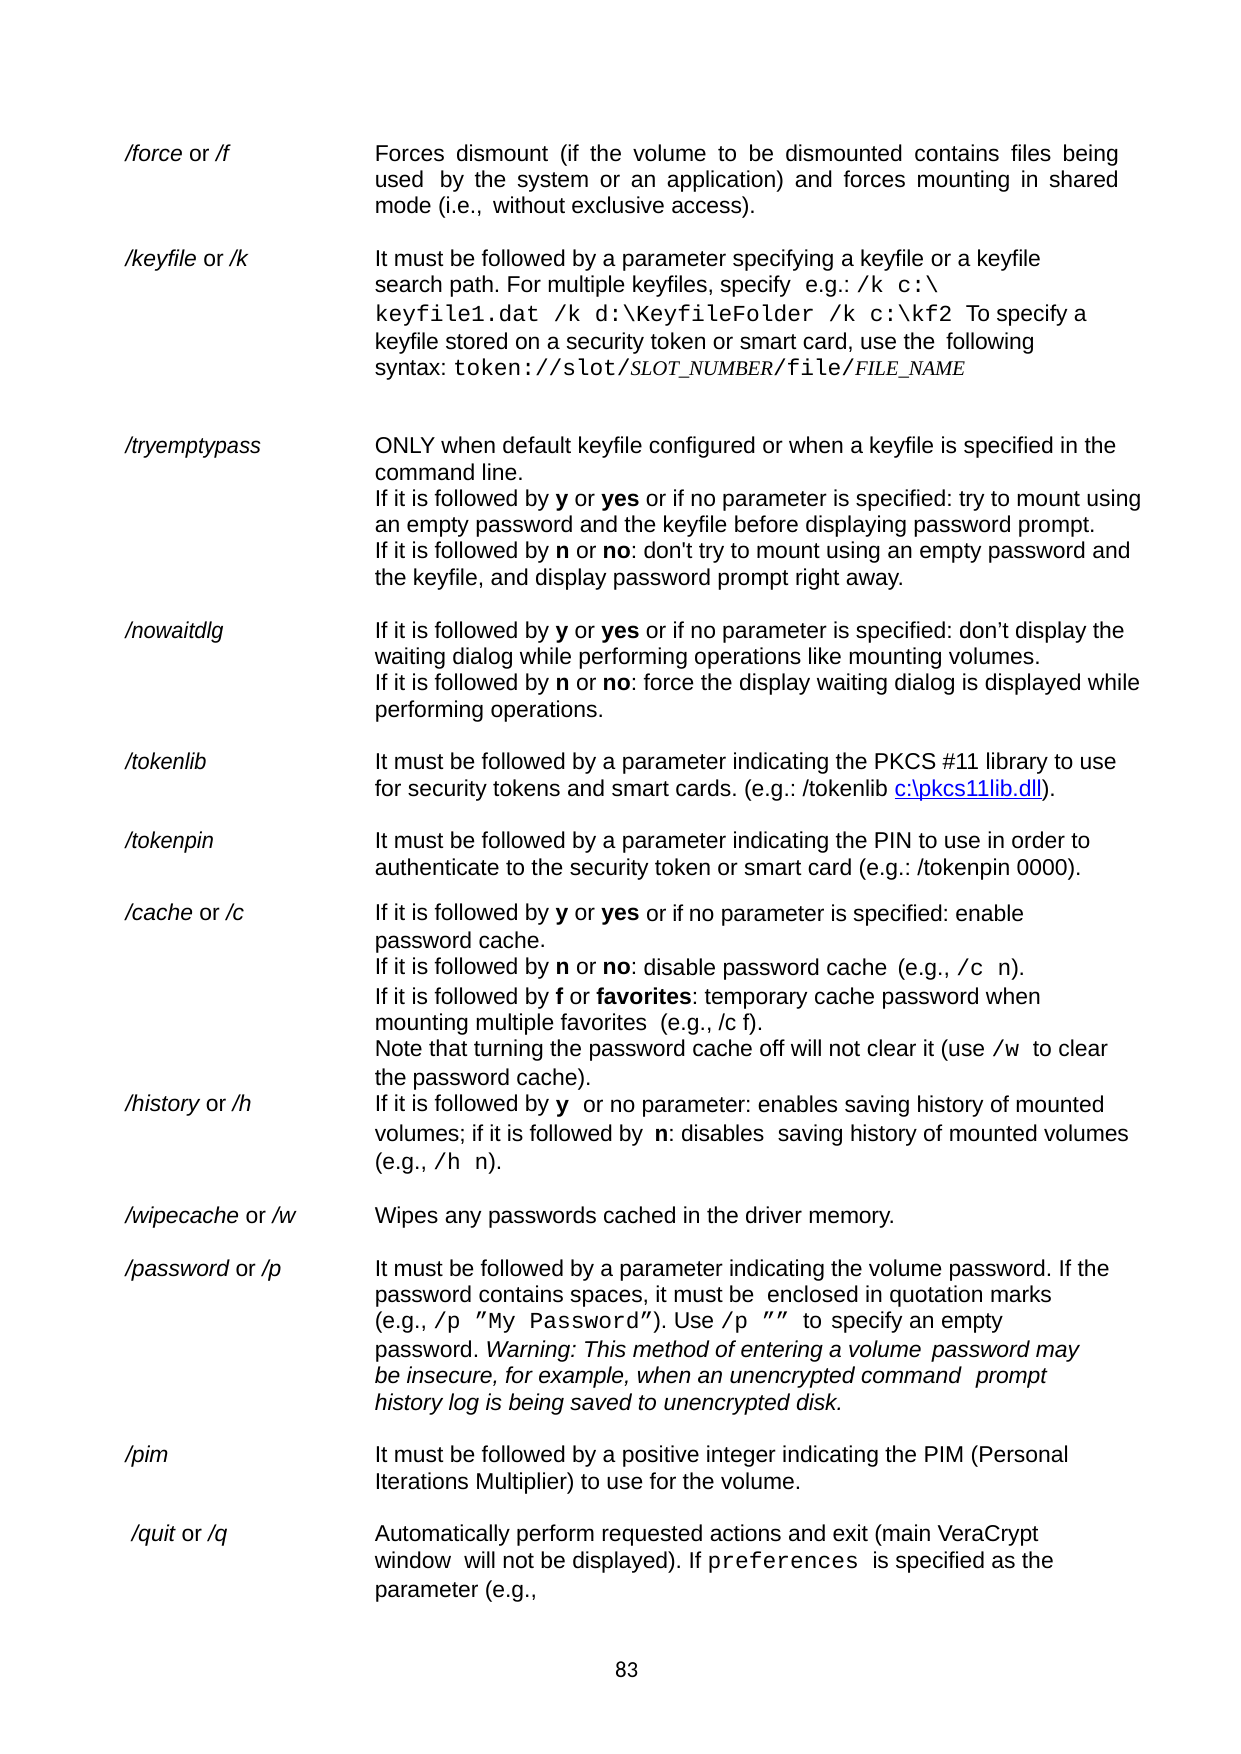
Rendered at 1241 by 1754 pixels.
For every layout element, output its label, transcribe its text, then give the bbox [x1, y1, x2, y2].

text /nowaitdlg If it is followed by y or yes or if no parameter is specified: don’t display the waiting dialog while performing operations like mounting volumes. If it is followed by n or no: force the display waiting dialog is displayed while performing operations. [125, 617, 1146, 722]
text /history or /h If it is followed by y or no parameter: enables saving history of mounted volumes; if it is followed by n: disables saving history of mounted volumes (e.g., /h n). [125, 1090, 1129, 1176]
text /pim It must be followed by a positive integer indicating the PIM (Personal Iterations Multiplier) to use for the volume. [125, 1441, 1129, 1494]
text /cache or /c If it is followed by y or yes or if no parameter is specified: enable password cache. If it is followed by n or no: disable password cache (e.g., /c n). If it is followed by f or favorites: temporary cache password when mounting multiple favorites (e.g., /c f). Note that turning the password cache off will not clear it (use /w to clear the password cache). [125, 898, 1113, 1090]
text /tryemptypass ONLY when default keyfile configured or when a keyfile is specified in the command line. If it is followed by y or yes or if no parameter is specified: try to mount using an empty password and the keyfile before displaying password prompt. If it is followed by n or no: don't try to mount using an empty password and the keyfile, and display password prompt right away. [125, 432, 1146, 590]
text /tokenlib It must be followed by a parameter indicating the PKCS #11 library to use for security tokens and smart cards. (e.g.: /tokenlib c:\pkcs11lib.dll). [125, 748, 1146, 827]
text /force or /f Forces dismount (if the volume to be dismounted contains files being used by the system or an application) and forces mounting in shared mode (i.e., without exclusive access). [125, 139, 1119, 219]
text /wipecache or /w Wipes any passwords cached in the driver memory. [125, 1202, 1129, 1229]
text /keyfile or /k It must be followed by a parameter specifying a keyfile or a keyfile search path. For multiple keyfiles, specify e.g.: /k c:\keyfile1.dat /k d:\KeyfileFolder /k c:\kf2 To specify a keyfile stored on a security token or smart card, use the following syntax: token://slot/SLOT_NUMBER/file/FILE_NAME [125, 245, 1092, 383]
text /quit or /q Automatically perform requested actions and exit (main VeraCrypt window will not be displayed). If preferences is specified as the parameter (e.g., [132, 1520, 1113, 1603]
text /password or /p It must be followed by a parameter indicating the volume password. If the password contains spaces, it must be enclosed in quotation marks (e.g., /p ”My Password”). Use /p ”” to specify an empty password. Warning: This method of entering a volume password may be insecure, for example, when an unencrypted command prompt history log is being saved to unencrypted disk. [125, 1255, 1110, 1415]
text /tokenpin It must be followed by a parameter indicating the PIN to use in order to authenticate to the security token or smart card (e.g.: /tokenpin 0000). [125, 827, 1146, 880]
